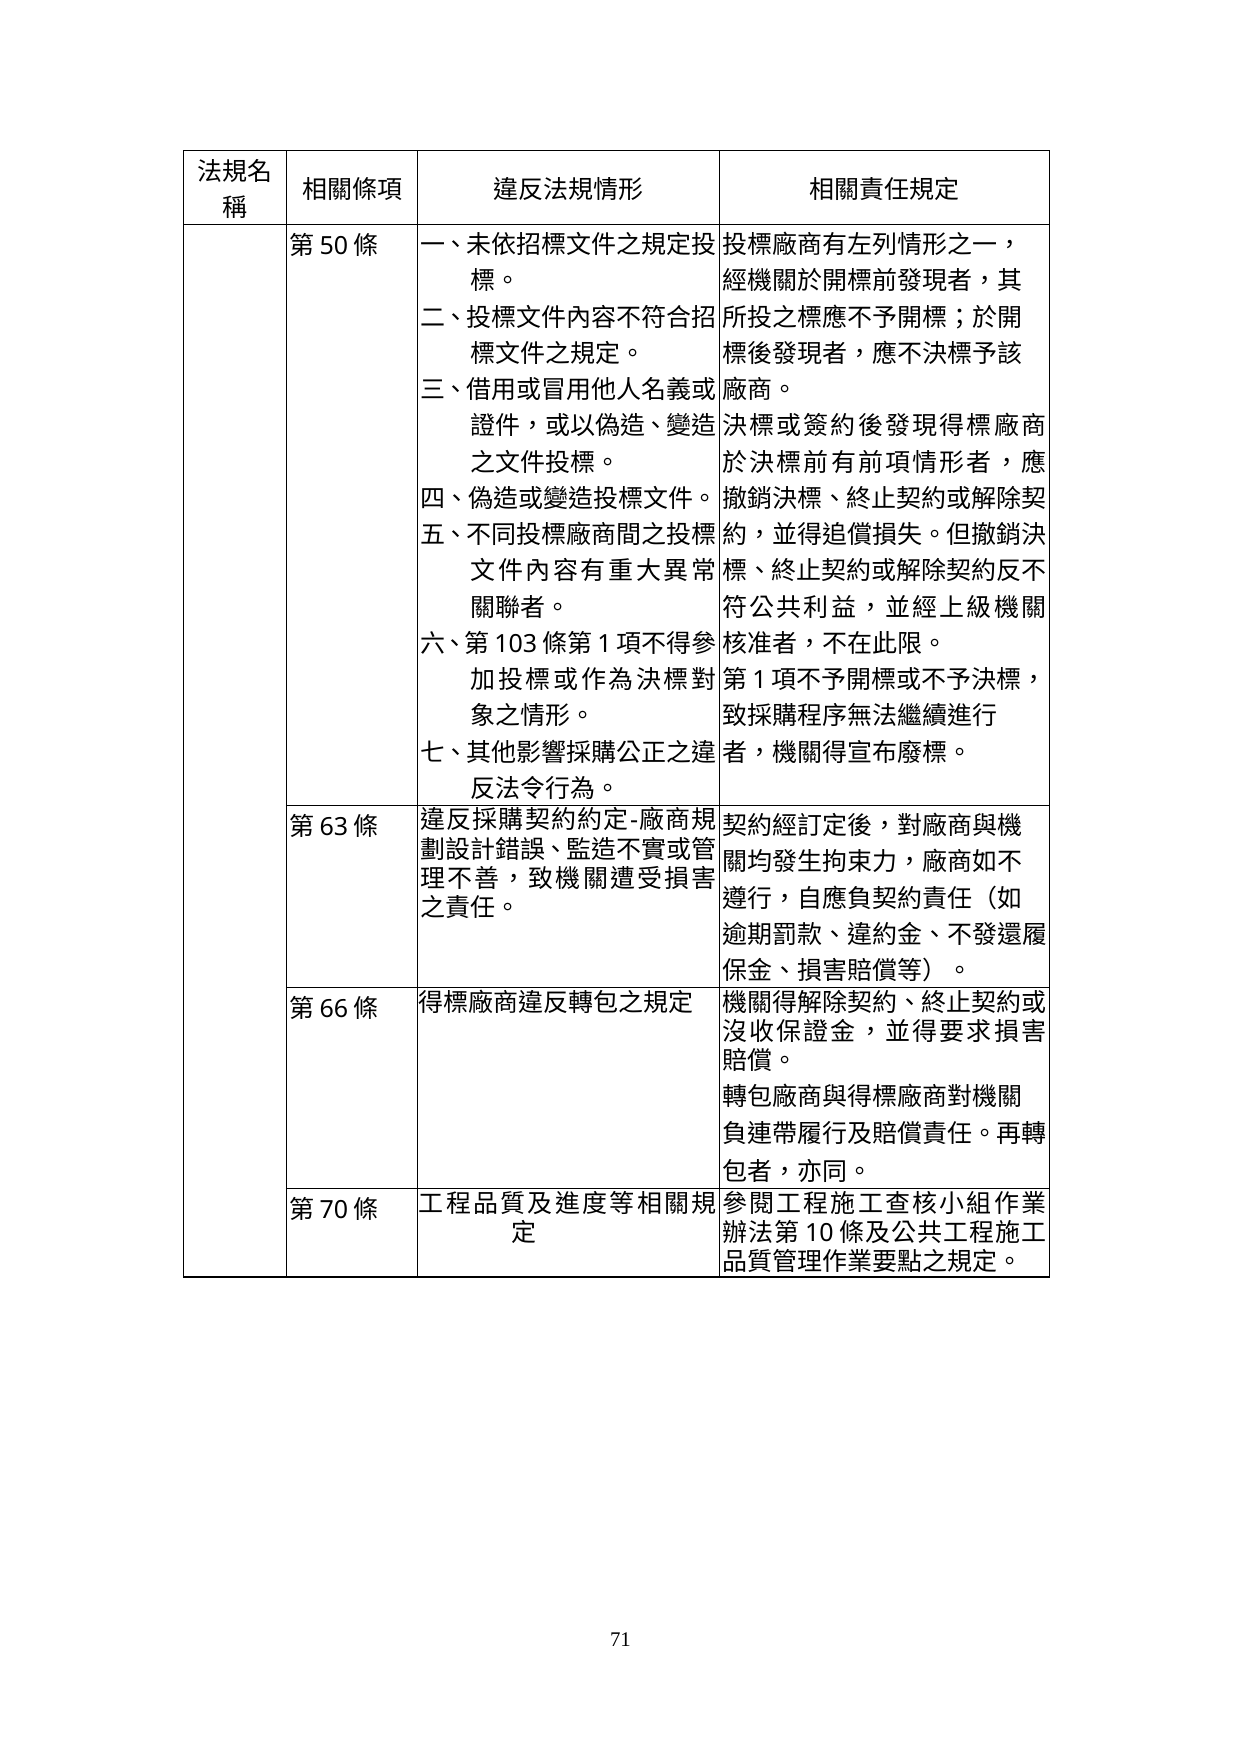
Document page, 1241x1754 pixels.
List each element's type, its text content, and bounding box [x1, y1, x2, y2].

table_header 相關責任規定 [720, 151, 1049, 223]
table_cell 一、未依招標文件之規定投標。 二、投標文件內容不符合招標文件之規定。 三、借用或冒用他人名義或證件，或以偽造、變造之文件投標。 四、偽造或變造投標文件。 五、不同投標廠商間之投標文件內容有重大異常關聯者。 六、第103條第1項不得參加投標或作為決標對象之情形。 七、其他影響採購公正之違反法令行為。 [418, 225, 719, 804]
table_cell 第50條 [287, 225, 417, 804]
table_cell 契約經訂定後，對廠商與機關均發生拘束力，廠商如不遵行，自應負契約責任（如逾期罰款、違約金、不發還履保金、損害賠償等）。 [720, 806, 1049, 987]
table_cell 投標廠商有左列情形之一，經機關於開標前發現者，其所投之標應不予開標；於開標後發現者，應不決標予該廠商。 決標或簽約後發現得標廠商於決標前有前項情形者，應撤銷決標、終止契約或解除契約，並得追償損失。但撤銷決標、終止契約或解除契約反不符公共利益，並經上級機關核准者，不在此限。 第1項不予開標或不予決標，致採購程序無法繼續進行者，機關得宣布廢標。 [720, 225, 1049, 804]
table_cell 參閱工程施工查核小組作業辦法第10條及公共工程施工品質管理作業要點之規定。 [720, 1189, 1049, 1276]
table_header 相關條項 [287, 151, 417, 223]
table_header 違反法規情形 [418, 151, 719, 223]
table_cell 違反採購契約約定-廠商規劃設計錯誤、監造不實或管理不善，致機關遭受損害之責任。 [418, 806, 719, 987]
table_cell 得標廠商違反轉包之規定 [418, 988, 719, 1188]
table_cell [184, 225, 286, 1276]
table_header 法規名稱 [184, 151, 286, 223]
table_cell 第66條 [287, 988, 417, 1188]
table_cell 機關得解除契約、終止契約或沒收保證金，並得要求損害賠償。 轉包廠商與得標廠商對機關負連帶履行及賠償責任。再轉包者，亦同。 [720, 988, 1049, 1188]
table_cell 第70條 [287, 1189, 417, 1276]
table_cell 工程品質及進度等相關規定 [418, 1189, 719, 1276]
table_cell 第63條 [287, 806, 417, 987]
